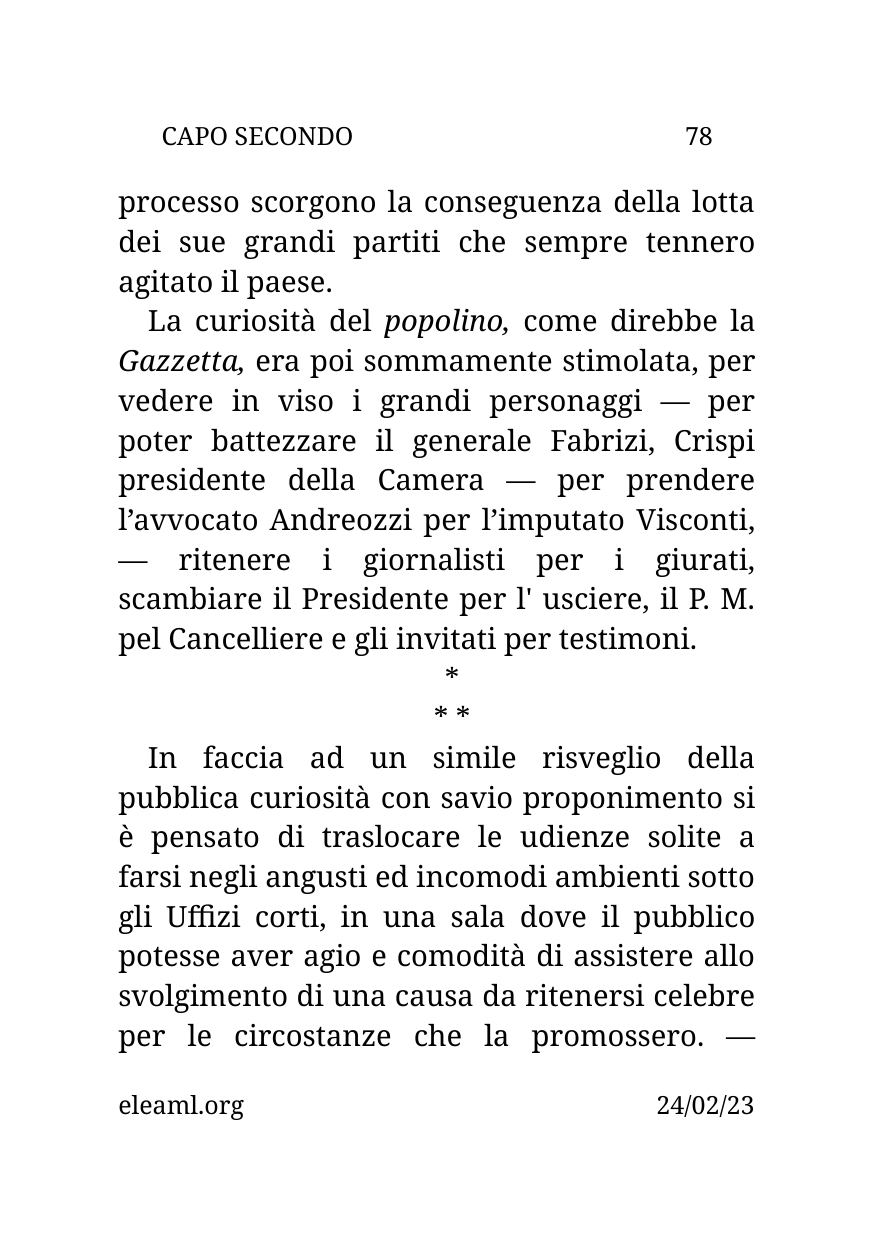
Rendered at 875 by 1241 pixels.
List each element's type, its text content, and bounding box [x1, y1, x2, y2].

text * [118, 658, 756, 698]
text La curiosità del popolino, come direbbe la Gazzetta, era poi sommamente stimolata, per vedere in viso i grandi personaggi — per poter battezzare il generale Fabrizi, Crispi presidente della Camera — per prendere l’avvocato Andreozzi per l’imputato Visconti, — ritenere i giornalisti per i giurati, scambiare il Presidente per l' usciere, il P. M. pel Cancelliere e gli invitati per testimoni. [118, 301, 756, 658]
text * * [118, 698, 756, 737]
text In faccia ad un simile risveglio della pubblica curiosità con savio proponimento si è pensato di traslocare le udienze solite a farsi negli angusti ed incomodi ambienti sotto gli Uffizi corti, in una sala dove il pubblico potesse aver agio e comodità di assistere allo svolgimento di una causa da ritenersi celebre per le circostanze che la promossero. — [118, 737, 756, 1055]
text processo scorgono la conseguenza della lotta dei sue grandi partiti che sempre tennero agitato il paese. [118, 182, 756, 301]
